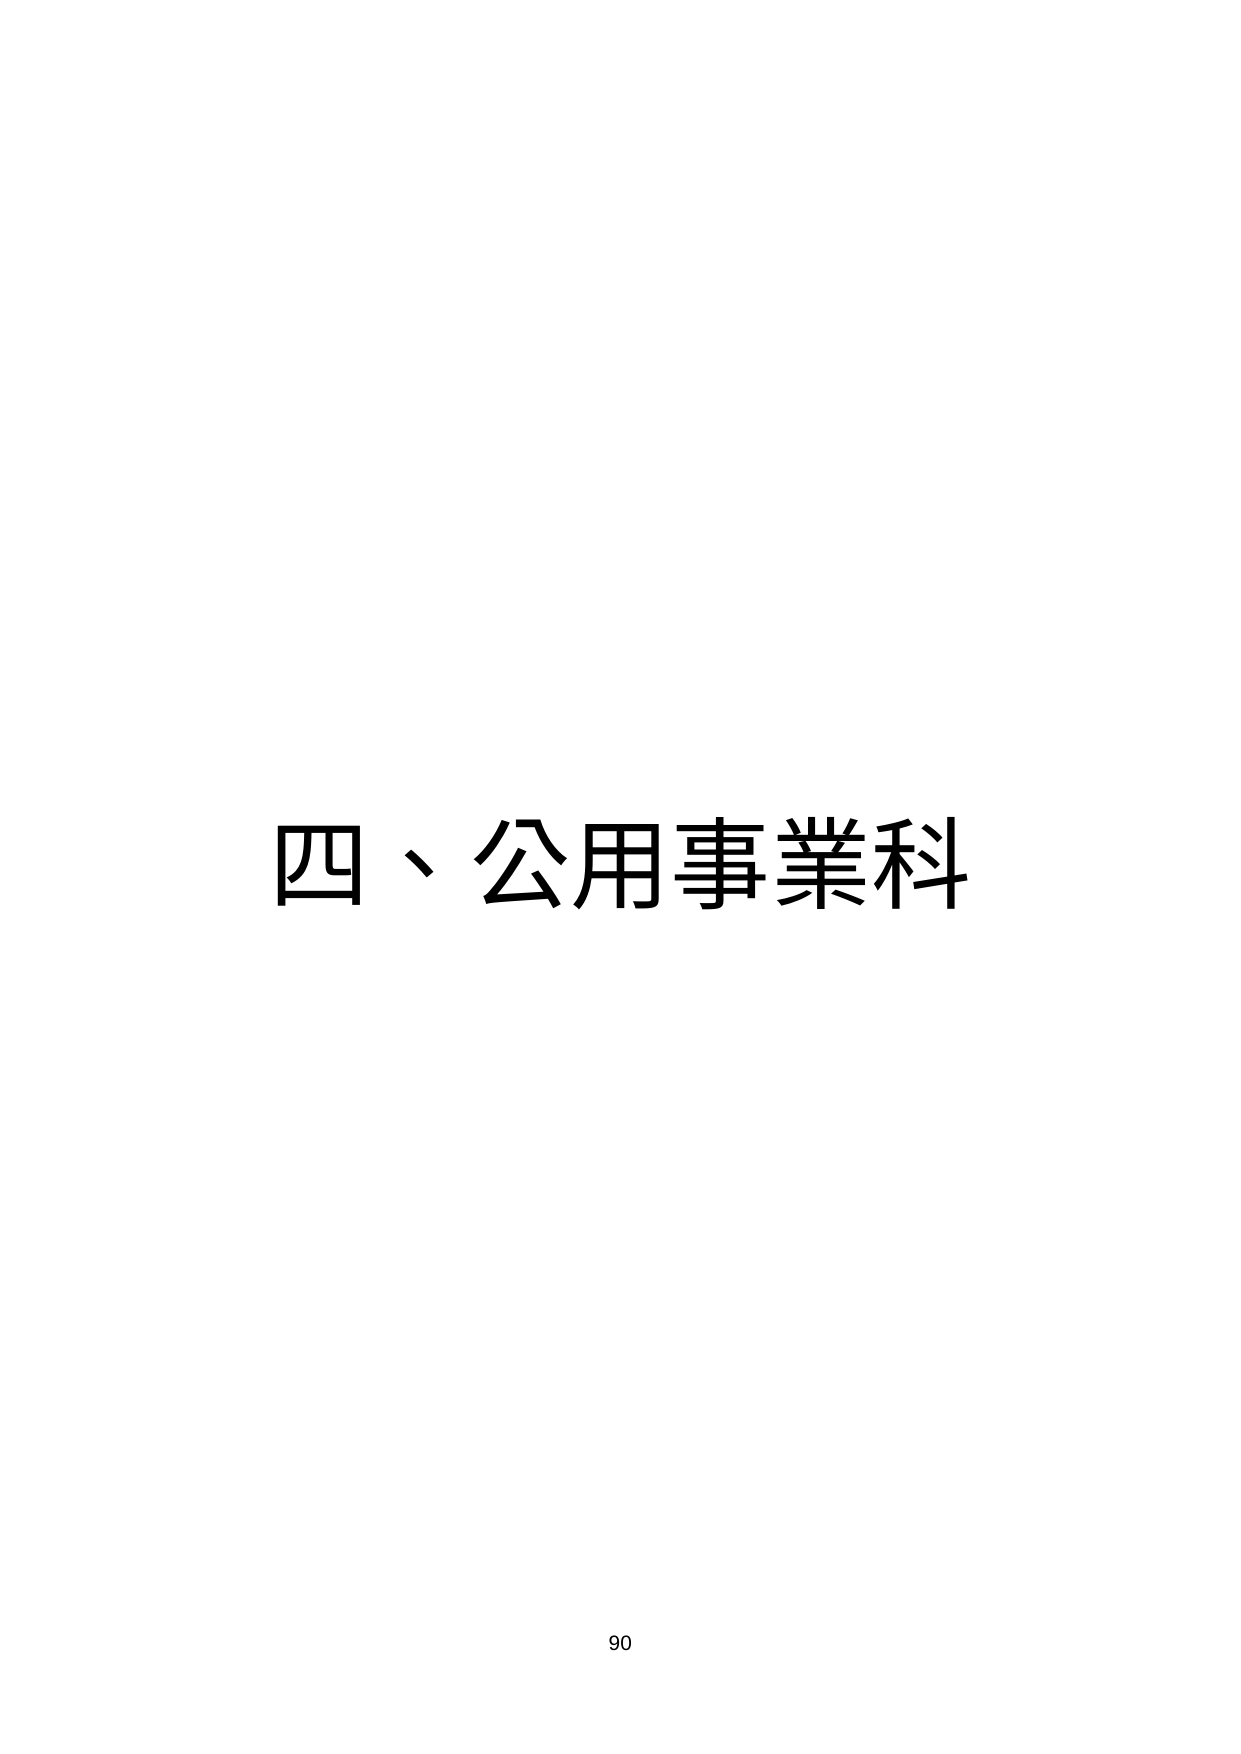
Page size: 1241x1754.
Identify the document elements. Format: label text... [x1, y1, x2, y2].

table_header 四、公用事業科 [118, 165, 1122, 1530]
